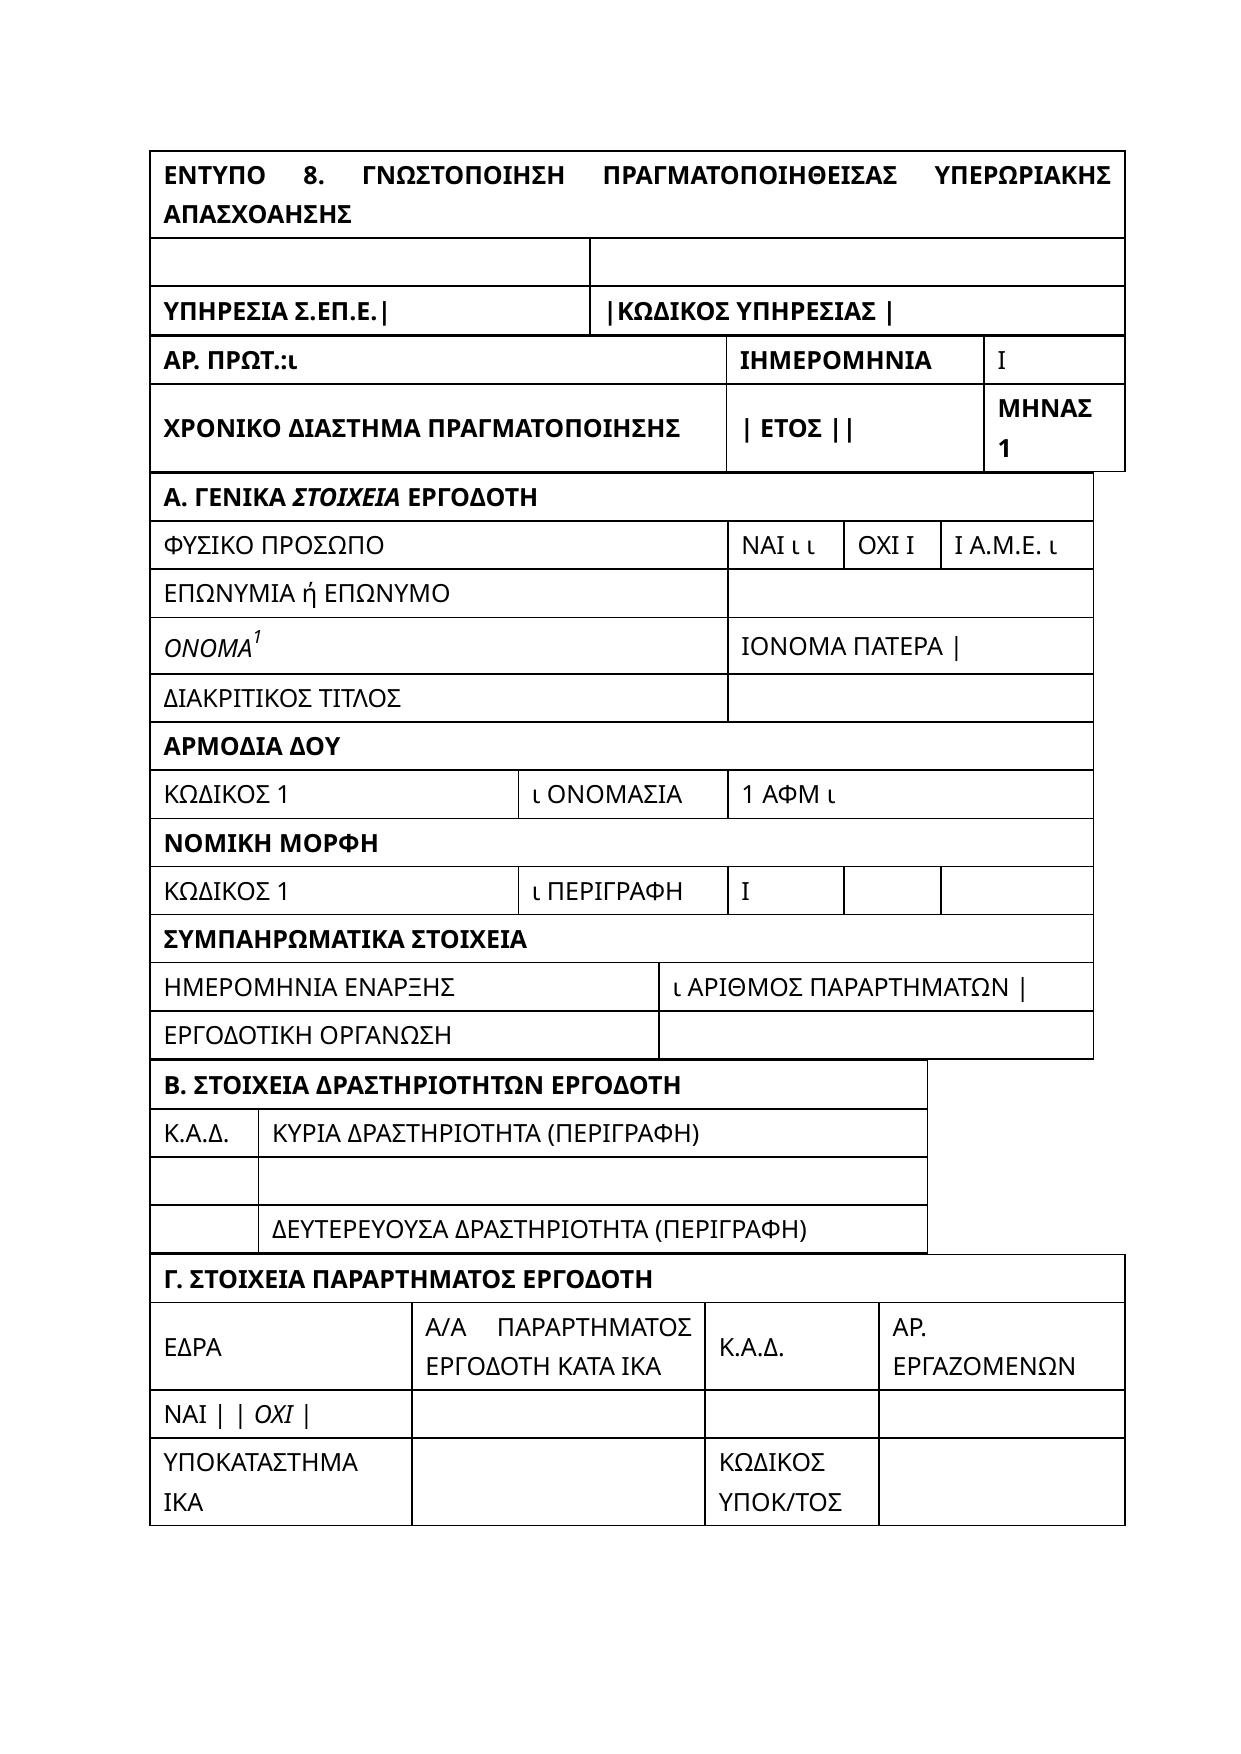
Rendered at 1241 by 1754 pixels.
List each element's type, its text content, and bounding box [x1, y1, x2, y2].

table_cell ΔΙΑΚΡΙΤΙΚΟΣ ΤΙΤΛΟΣ [151, 675, 727, 721]
table_cell [151, 1206, 258, 1252]
table_cell ΦΥΣΙΚΟ ΠΡΟΣΩΠΟ [151, 522, 727, 568]
table_cell ΥΠΗΡΕΣΙΑ Σ.ΕΠ.Ε.| [151, 287, 589, 333]
table_header Ι [985, 337, 1124, 383]
table_cell ΜΗΝΑΣ 1 [985, 385, 1124, 471]
table_cell [259, 1158, 927, 1204]
table_cell ΥΠΟΚΑΤΑΣΤΗΜΑ ΙΚΑ [151, 1439, 411, 1524]
table_cell ΕΠΩΝΥΜΙΑ ή ΕΠΩΝΥΜΟ [151, 570, 727, 616]
table_cell Α/Α ΠΑΡΑΡΤΗΜΑΤΟΣ ΕΡΓΟΔΟΤΗ ΚΑΤΑ ΙΚΑ [413, 1303, 704, 1389]
table_cell Ι [729, 867, 843, 914]
table_cell 1 ΑΦΜ ι [729, 771, 1093, 817]
table_cell ι ΠΕΡΙΓΡΑΦΗ [519, 867, 727, 914]
table_cell [413, 1439, 704, 1524]
table_cell [591, 239, 1124, 285]
table_header Γ. ΣΤΟΙΧΕΙΑ ΠΑΡΑΡΤΗΜΑΤΟΣ ΕΡΓΟΔΟΤΗ [151, 1255, 1124, 1302]
table_cell ΧΡΟΝΙΚΟ ΔΙΑΣΤΗΜΑ ΠΡΑΓΜΑΤΟΠΟΙΗΣΗΣ [151, 385, 726, 471]
table_cell ΣΥΜΠΑΗΡΩΜΑΤΙΚΑ ΣΤΟΙΧΕΙΑ [151, 915, 1093, 962]
table_header ΑΡ. ΠΡΩΤ.:ι [151, 337, 726, 383]
table_cell Κ.Α.Δ. [151, 1110, 258, 1156]
table_cell ΗΜΕΡΟΜΗΝΙΑ ΕΝΑΡΞΗΣ [151, 963, 658, 1010]
table_cell |ΚΩΔΙΚΟΣ ΥΠΗΡΕΣΙΑΣ | [591, 287, 1124, 333]
table_header ΕΝΤΥΠΟ 8. ΓΝΩΣΤΟΠΟΙΗΣΗ ΠΡΑΓΜΑΤΟΠΟΙΗΘΕΙΣΑΣ ΥΠΕΡΩΡΙΑΚΗΣ ΑΠΑΣΧΟΑΗΣΗΣ [151, 152, 1124, 237]
table_cell [942, 867, 1093, 914]
table_cell ΔΕΥΤΕΡΕΥΟΥΣΑ ΔΡΑΣΤΗΡΙΟΤΗΤΑ (ΠΕΡΙΓΡΑΦΗ) [259, 1206, 927, 1252]
table_cell ΕΡΓΟΔΟΤΙΚΗ ΟΡΓΑΝΩΣΗ [151, 1012, 658, 1058]
table_cell ΑΡ. ΕΡΓΑΖΟΜΕΝΩΝ [880, 1303, 1124, 1389]
table_cell ι ΟΝΟΜΑΣΙΑ [519, 771, 727, 817]
table_cell [729, 675, 1093, 721]
table_cell ΝΑΙ | | ΟΧΙ | [151, 1391, 411, 1437]
table_cell ΟΧΙ Ι [845, 522, 940, 568]
table_header IΗΜΕΡΟΜΗΝΙΑ [727, 337, 983, 383]
table_cell ι ΑΡΙΘΜΟΣ ΠΑΡΑΡΤΗΜΑΤΩΝ | [660, 963, 1093, 1010]
table_cell ΙΟΝΟΜΑ ΠΑΤΕΡΑ | [729, 618, 1093, 673]
table_cell ΚΩΔΙΚΟΣ ΥΠΟΚ/ΤΟΣ [706, 1439, 878, 1524]
table_cell [880, 1391, 1124, 1437]
table_cell Κ.Α.Δ. [706, 1303, 878, 1389]
table_cell [706, 1391, 878, 1437]
table_cell [151, 239, 589, 285]
table_cell I Α.Μ.Ε. ι [942, 522, 1093, 568]
table_cell [413, 1391, 704, 1437]
table_cell | ΕΤΟΣ || [727, 385, 983, 471]
table_cell ΚΩΔΙΚΟΣ 1 [151, 771, 518, 817]
table_cell ΟΝΟΜΑ1 [151, 618, 727, 673]
table_cell [845, 867, 940, 914]
table_cell ΚΩΔΙΚΟΣ 1 [151, 867, 518, 914]
table_cell [880, 1439, 1124, 1524]
table_header A. ΓΕΝΙΚΑ ΣΤΟΙΧΕΙΑ ΕΡΓΟΔΟΤΗ [151, 474, 1093, 520]
table_cell ΑΡΜΟΔΙΑ ΔΟΥ [151, 723, 1093, 769]
table_header Β. ΣΤΟΙΧΕΙΑ ΔΡΑΣΤΗΡΙΟΤΗΤΩΝ ΕΡΓΟΔΟΤΗ [151, 1061, 927, 1108]
table_cell ΝΟΜΙΚΗ ΜΟΡΦΗ [151, 819, 1093, 866]
table_cell ΚΥΡΙΑ ΔΡΑΣΤΗΡΙΟΤΗΤΑ (ΠΕΡΙΓΡΑΦΗ) [259, 1110, 927, 1156]
table_cell ΝΑΙ ι ι [729, 522, 843, 568]
table_cell ΕΔΡΑ [151, 1303, 411, 1389]
table_cell [729, 570, 1093, 616]
table_cell [151, 1158, 258, 1204]
table_cell [660, 1012, 1093, 1058]
